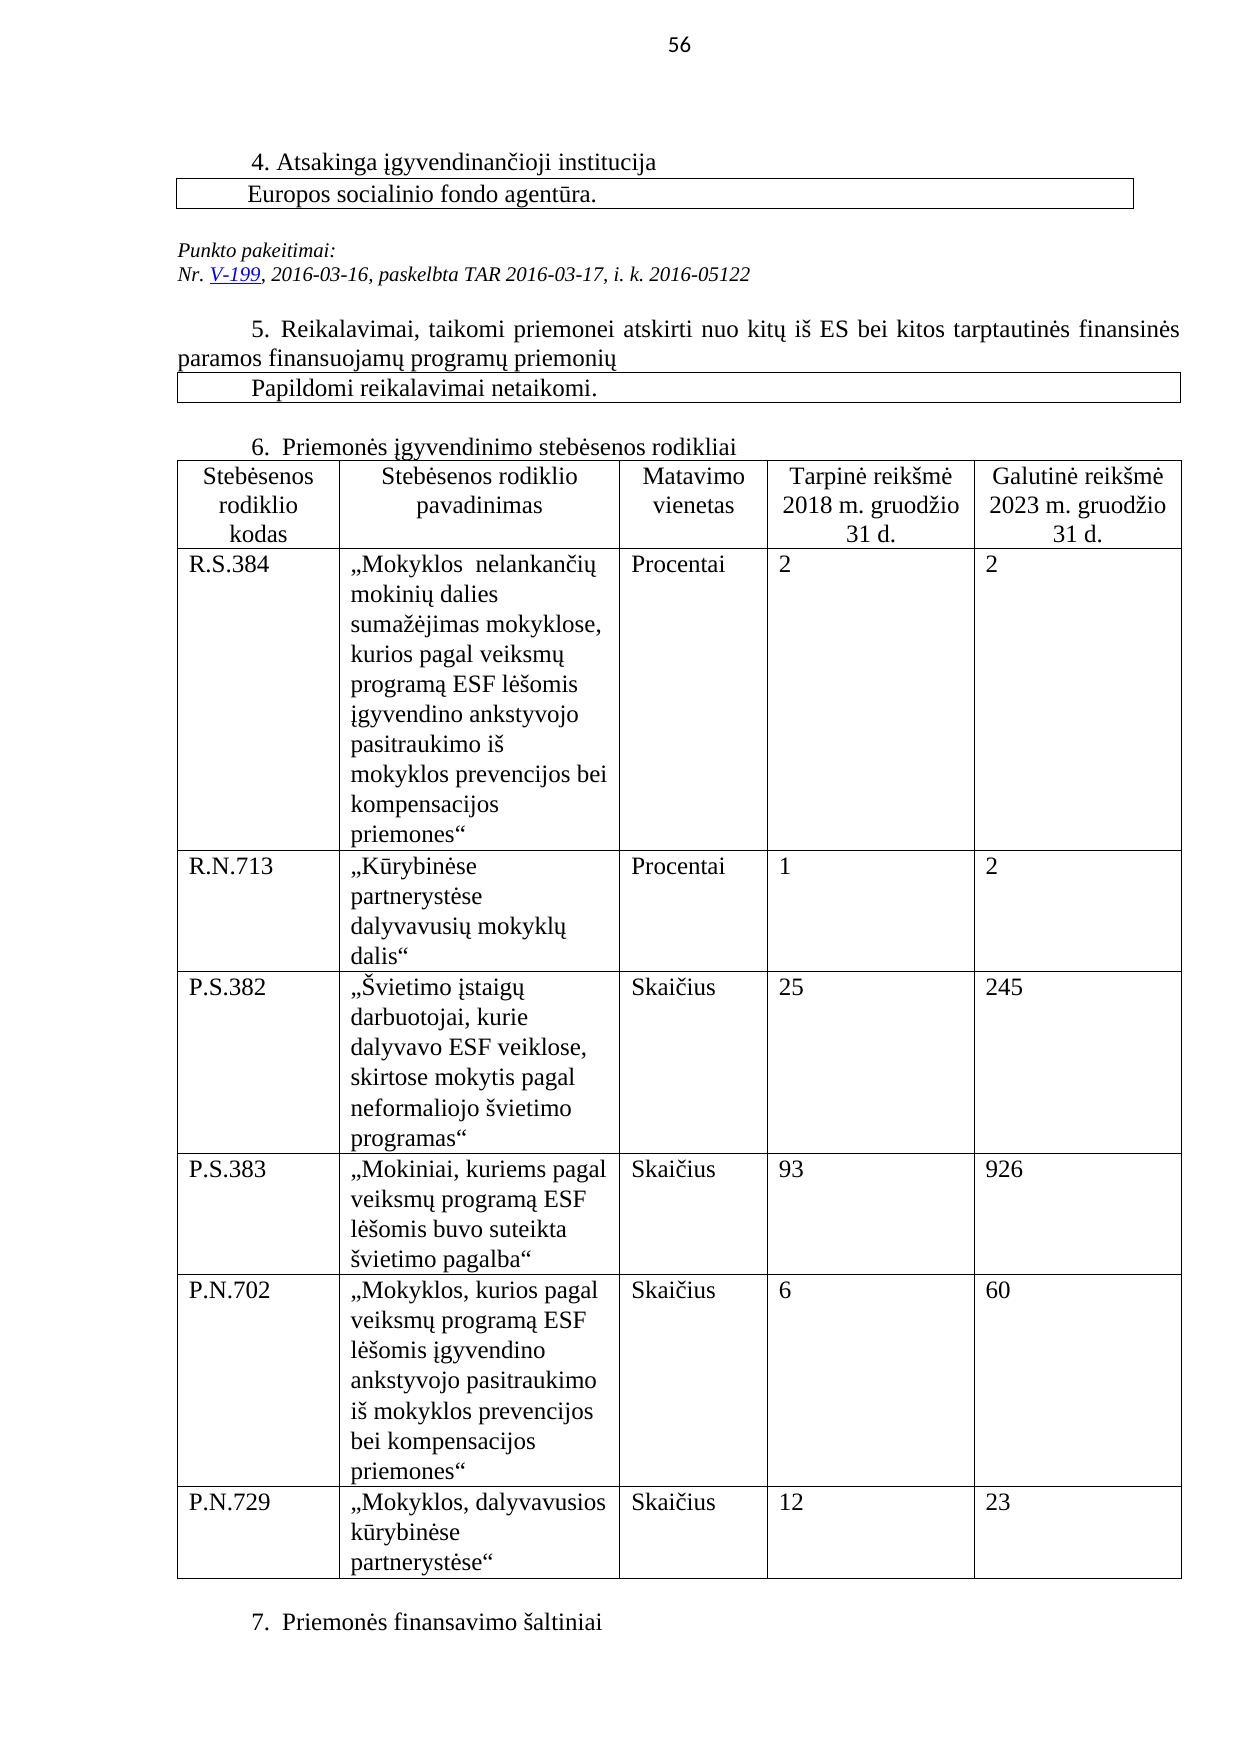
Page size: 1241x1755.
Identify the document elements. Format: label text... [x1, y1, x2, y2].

table_header Matavimo vienetas [620, 461, 767, 548]
table_cell Procentai [620, 549, 767, 850]
text Punkto pakeitimai: [177, 238, 1181, 262]
table_cell 1 [768, 851, 974, 971]
table_cell P.N.702 [178, 1275, 339, 1486]
table_header Tarpinė reikšmė 2018 m. gruodžio 31 d. [768, 461, 974, 548]
table_cell 2 [768, 549, 974, 850]
table_cell P.N.729 [178, 1487, 339, 1577]
table_cell „Mokyklos, dalyvavusios kūrybinėse partnerystėse“ [340, 1487, 619, 1577]
table_cell P.S.383 [178, 1154, 339, 1274]
table_cell Skaičius [620, 1275, 767, 1486]
table_cell „Kūrybinėse partnerystėse dalyvavusių mokyklų dalis“ [340, 851, 619, 971]
table_header Stebėsenos rodiklio pavadinimas [340, 461, 619, 548]
table_cell 2 [975, 851, 1181, 971]
table_cell 6 [768, 1275, 974, 1486]
table_header Stebėsenos rodiklio kodas [178, 461, 339, 548]
table_header Europos socialinio fondo agentūra. [177, 179, 1133, 208]
text 7. Priemonės finansavimo šaltiniai [251, 1607, 1181, 1636]
table_header Papildomi reikalavimai netaikomi. [178, 373, 1180, 402]
table_cell „Mokyklos, kurios pagal veiksmų programą ESF lėšomis įgyvendino ankstyvojo pasitraukimo iš mokyklos prevencijos bei kompensacijos priemones“ [340, 1275, 619, 1486]
table_cell „Švietimo įstaigų darbuotojai, kurie dalyvavo ESF veiklose, skirtose mokytis pagal neformaliojo švietimo programas“ [340, 972, 619, 1153]
text 6. Priemonės įgyvendinimo stebėsenos rodikliai [251, 432, 1181, 460]
table_cell 93 [768, 1154, 974, 1274]
text 4. Atsakinga įgyvendinančioji institucija [251, 147, 1181, 176]
table_cell 60 [975, 1275, 1181, 1486]
text 5. Reikalavimai, taikomi priemonei atskirti nuo kitų iš ES bei kitos tarptautinės finansinės paramos finansuojamų programų priemonių [177, 314, 1181, 372]
table_cell 12 [768, 1487, 974, 1577]
table_cell Skaičius [620, 1487, 767, 1577]
text Nr. V-199, 2016-03-16, paskelbta TAR 2016-03-17, i. k. 2016-05122 [177, 262, 1181, 286]
table_cell R.N.713 [178, 851, 339, 971]
table_header Galutinė reikšmė 2023 m. gruodžio 31 d. [975, 461, 1181, 548]
table_cell 245 [975, 972, 1181, 1153]
table_cell 23 [975, 1487, 1181, 1577]
table_cell 25 [768, 972, 974, 1153]
table_cell Procentai [620, 851, 767, 971]
table_cell P.S.382 [178, 972, 339, 1153]
table_cell 2 [975, 549, 1181, 850]
table_cell Skaičius [620, 972, 767, 1153]
table_cell „Mokyklos nelankančių mokinių dalies sumažėjimas mokyklose, kurios pagal veiksmų programą ESF lėšomis įgyvendino ankstyvojo pasitraukimo iš mokyklos prevencijos bei kompensacijos priemones“ [340, 549, 619, 850]
table_cell R.S.384 [178, 549, 339, 850]
table_cell 926 [975, 1154, 1181, 1274]
table_cell „Mokiniai, kuriems pagal veiksmų programą ESF lėšomis buvo suteikta švietimo pagalba“ [340, 1154, 619, 1274]
table_cell Skaičius [620, 1154, 767, 1274]
